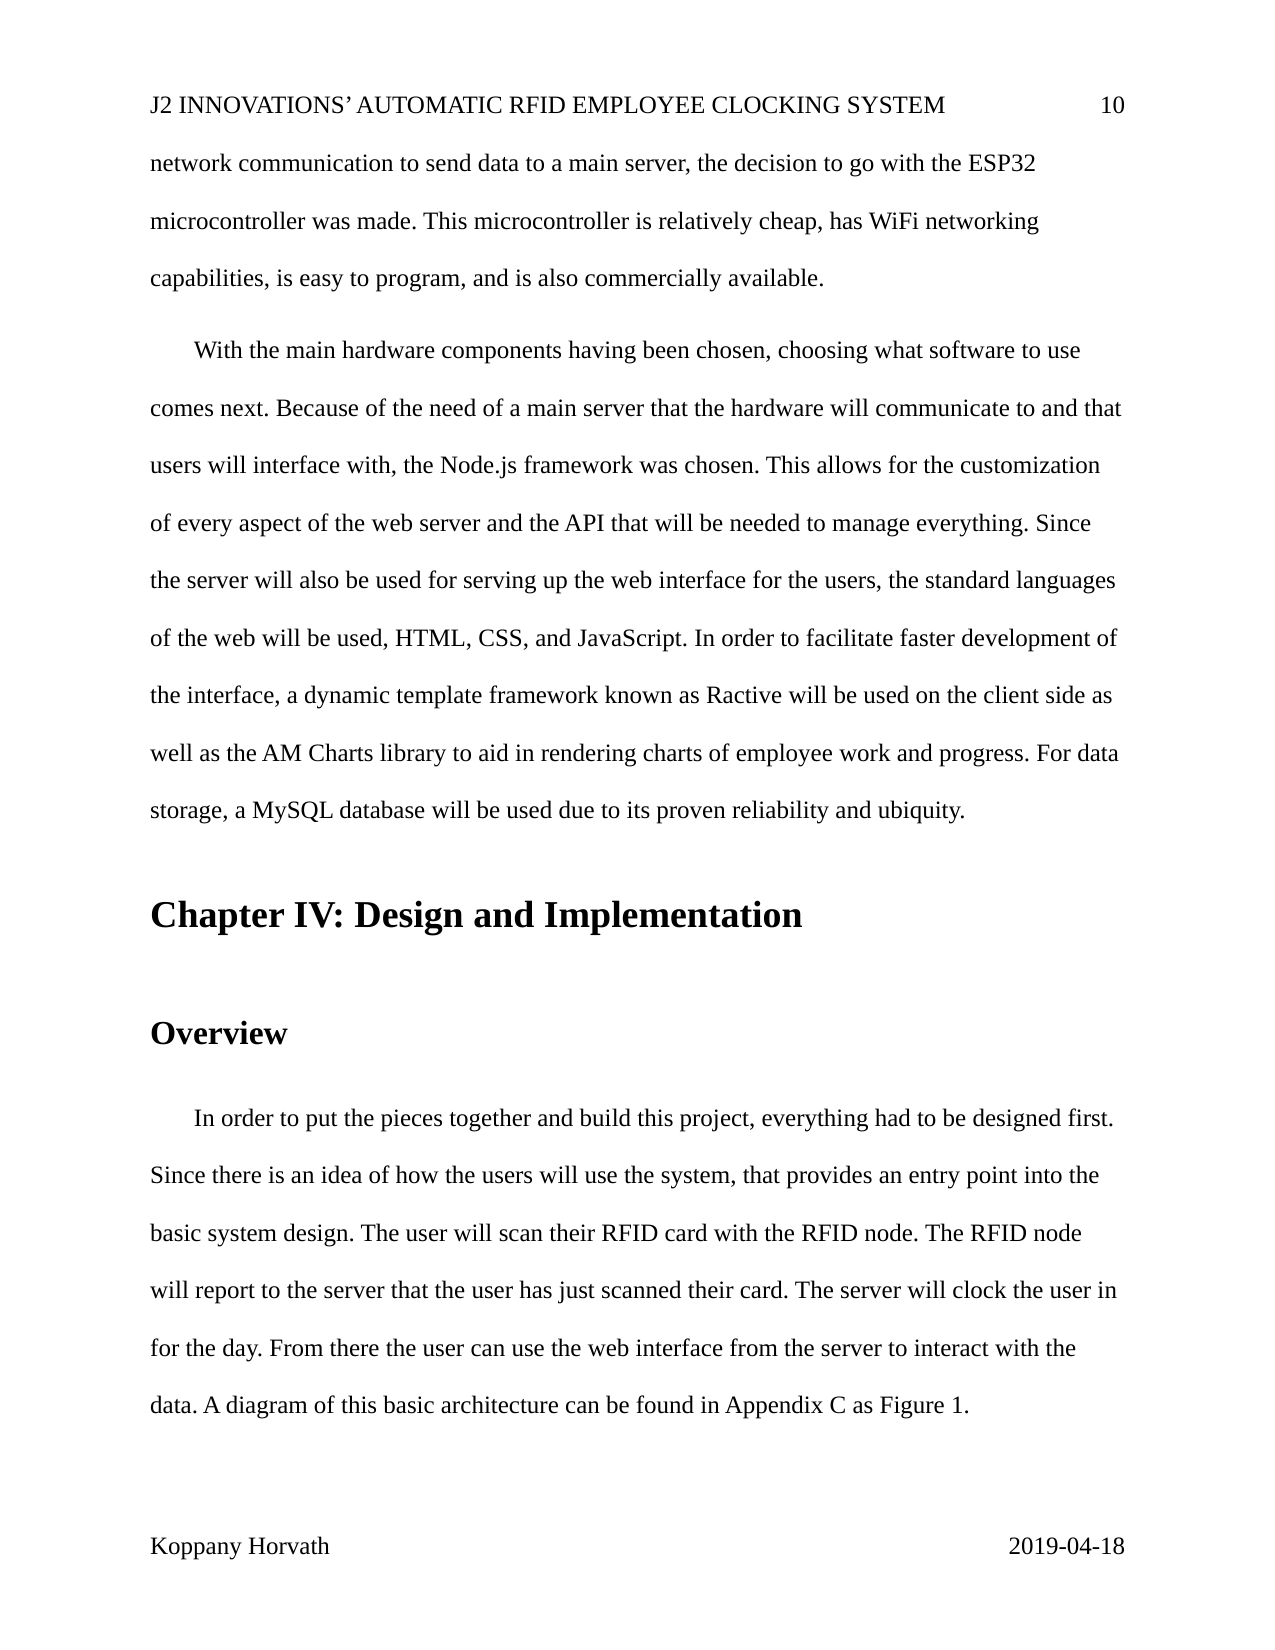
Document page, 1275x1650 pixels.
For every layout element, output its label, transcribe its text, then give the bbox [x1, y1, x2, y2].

text In order to put the pieces together and build this project, everything had to be designed first. Since there is an idea of how the users will use the system, that provides an entry point into the basic system design. The user will scan their RFID card with the RFID node. The RFID node will report to the server that the user has just scanned their card. The server will clock the user in for the day. From there the user can use the web interface from the server to interact with the data. A diagram of this basic architecture can be found in Appendix C as Figure 1. [150, 1103, 1125, 1419]
subtitle Overview [150, 1013, 1125, 1052]
text With the main hardware components having been chosen, choosing what software to use comes next. Because of the need of a main server that the hardware will communicate to and that users will interface with, the Node.js framework was chosen. This allows for the customization of every aspect of the web server and the API that will be needed to manage everything. Since the server will also be used for serving up the web interface for the users, the standard languages of the web will be used, HTML, CSS, and JavaScript. In order to facilitate faster development of the interface, a dynamic template framework known as Ractive will be used on the client side as well as the AM Charts library to aid in rendering charts of employee work and progress. For data storage, a MySQL database will be used due to its proven reliability and ubiquity. [150, 335, 1125, 824]
subtitle Chapter IV: Design and Implementation [150, 892, 1125, 936]
text network communication to send data to a main server, the decision to go with the ESP32 microcontroller was made. This microcontroller is relatively cheap, has WiFi networking capabilities, is easy to program, and is also commercially available. [150, 148, 1125, 292]
